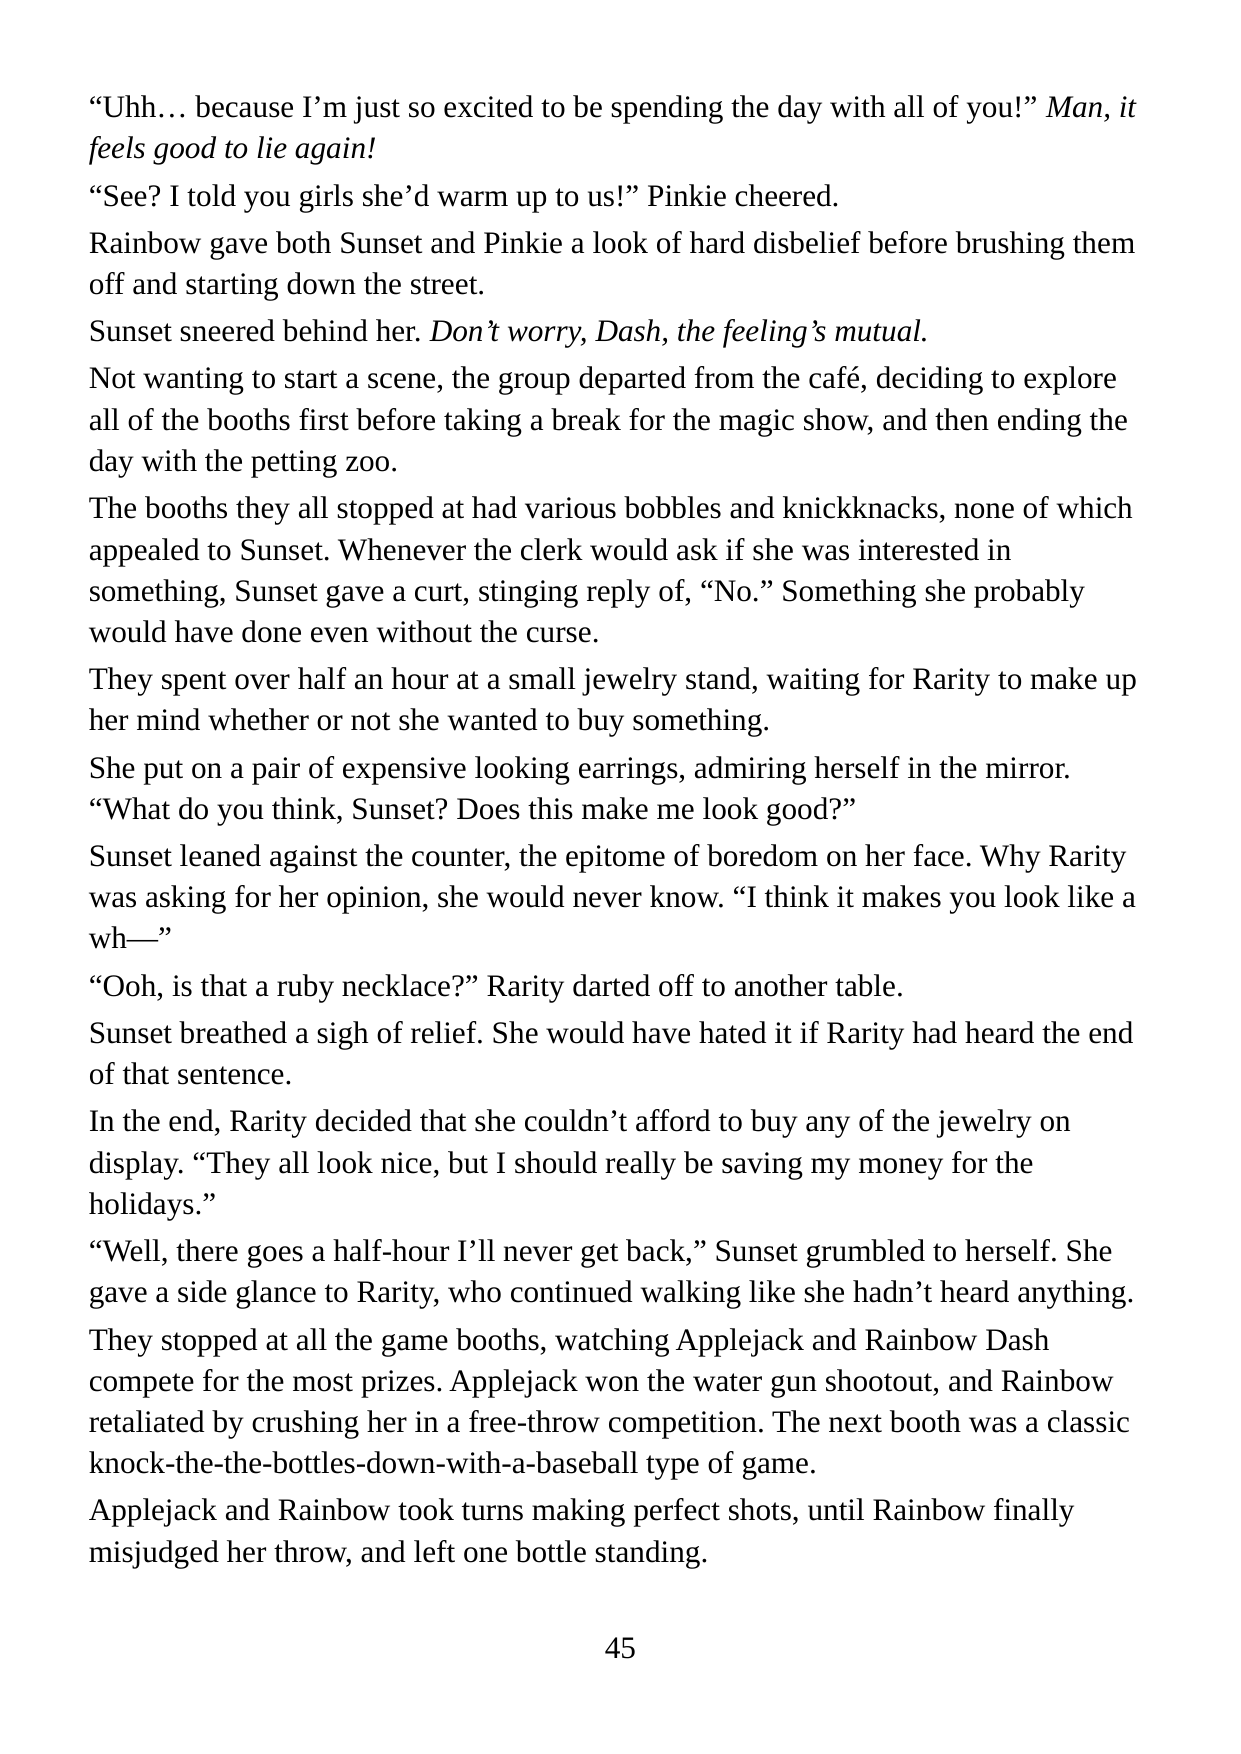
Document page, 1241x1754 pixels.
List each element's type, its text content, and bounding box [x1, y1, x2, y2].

text Applejack and Rainbow took turns making perfect shots, until Rainbow finally misjudged her throw, and left one bottle standing. [88, 1492, 1152, 1569]
text “Ooh, is that a ruby necklace?” Rarity darted off to another table. [88, 967, 1152, 1003]
text The booths they all stopped at had various bobbles and knickknacks, none of which appealed to Sunset. Whenever the clerk would ask if she was interested in something, Sunset gave a curt, stinging reply of, “No.” Something she probably would have done even without the curse. [88, 489, 1152, 649]
text Sunset leaned against the counter, the epitome of boredom on her face. Why Rarity was asking for her opinion, she would never know. “I think it makes you look like a wh—” [88, 837, 1152, 956]
text They spent over half an hour at a small jewelry stand, waiting for Rarity to make up her mind whether or not she wanted to buy something. [88, 660, 1152, 738]
text “See? I told you girls she’d warm up to us!” Pinkie cheered. [88, 177, 1152, 213]
text Not wanting to start a scene, the group departed from the café, deciding to explore all of the booths first before taking a break for the magic show, and then ending the day with the petting zoo. [88, 360, 1152, 478]
text “Well, there goes a half-hour I’ll never get back,” Sunset grumbled to herself. She gave a side glance to Rarity, who continued walking like she hadn’t heard anything. [88, 1232, 1152, 1309]
text “Uhh… because I’m just so excited to be spending the day with all of you!” Man, it feels good to lie again! [88, 88, 1152, 166]
text Rainbow gave both Sunset and Pinkie a look of hard disbelief before brushing them off and starting down the street. [88, 224, 1152, 301]
text Sunset breathed a sigh of relief. She would have hated it if Rarity had heard the end of that sentence. [88, 1014, 1152, 1091]
text They stopped at all the game booths, watching Applejack and Rainbow Dash compete for the most prizes. Applejack won the water gun shootout, and Rainbow retaliated by crushing her in a free-throw competition. The next booth was a classic knock-the-the-bottles-down-with-a-baseball type of game. [88, 1321, 1152, 1480]
text She put on a pair of expensive looking earrings, admiring herself in the mirror. “What do you think, Sunset? Does this make me look good?” [88, 749, 1152, 826]
text In the end, Rarity decided that she couldn’t afford to buy any of the jewelry on display. “They all look nice, but I should really be saving my money for the holidays.” [88, 1103, 1152, 1221]
text Sunset sneered behind her. Don’t worry, Dash, the feeling’s mutual. [88, 313, 1152, 348]
